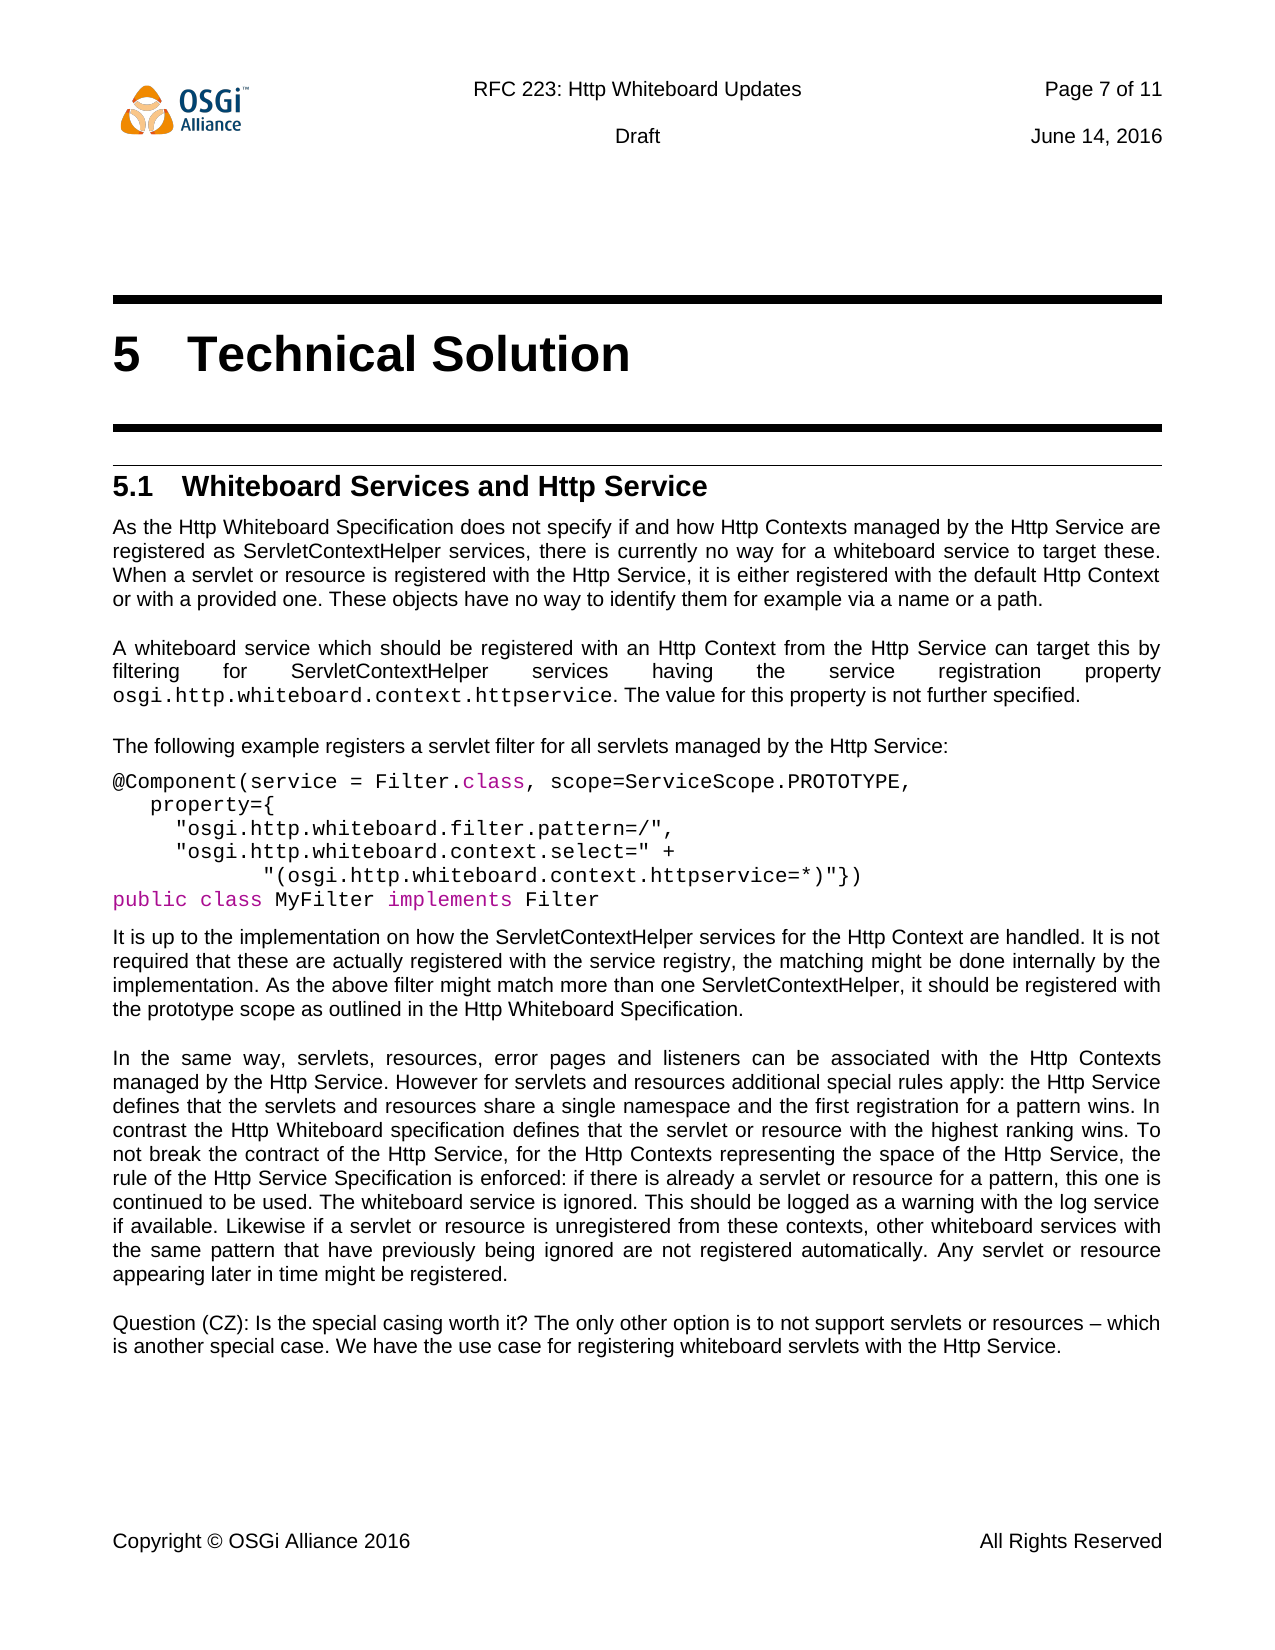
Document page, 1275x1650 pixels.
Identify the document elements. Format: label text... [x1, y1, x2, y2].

text property={ [112, 794, 1162, 818]
subtitle Technical Solution [112, 296, 1162, 432]
text The following example registers a servlet filter for all servlets managed by the Http Service: [112, 734, 1162, 758]
text It is up to the implementation on how the ServletContextHelper services for the Http Context are handled. It is not required that these are actually registered with the service registry, the matching might be done internally by the implementation. As the above filter might match more than one ServletContextHelper, it should be registered with the prototype scope as outlined in the Http Whiteboard Specification. [112, 925, 1162, 1021]
picture [113, 78, 257, 142]
text @Component(service = Filter.class, scope=ServiceScope.PROTOTYPE, [112, 771, 1162, 794]
text As the Http Whiteboard Specification does not specify if and how Http Contexts managed by the Http Service are registered as ServletContextHelper services, there is currently no way for a whiteboard service to target these. When a servlet or resource is registered with the Http Service, it is either registered with the default Http Context or with a provided one. These objects have no way to identify them for example via a name or a path. [112, 514, 1162, 610]
text In the same way, servlets, resources, error pages and listeners can be associated with the Http Contexts managed by the Http Service. However for servlets and resources additional special rules apply: the Http Service defines that the servlets and resources share a single namespace and the first registration for a pattern wins. In contrast the Http Whiteboard specification defines that the servlet or resource with the highest ranking wins. To not break the contract of the Http Service, for the Http Contexts representing the space of the Http Service, the rule of the Http Service Specification is enforced: if there is already a servlet or resource for a pattern, this one is continued to be used. The whiteboard service is ignored. This should be logged as a warning with the log service if available. Likewise if a servlet or resource is unregistered from these contexts, other whiteboard services with the same pattern that have previously being ignored are not registered automatically. Any servlet or resource appearing later in time might be registered. [112, 1046, 1162, 1285]
text "osgi.http.whiteboard.filter.pattern=/", [112, 818, 1162, 842]
text "osgi.http.whiteboard.context.select=" + "(osgi.http.whiteboard.context.httpservice=*)"}) public class MyFilter implements Filter [112, 842, 1162, 912]
subtitle Whiteboard Services and Http Service [112, 466, 1162, 502]
text A whiteboard service which should be registered with an Http Context from the Http Service can target this by filtering for ServletContextHelper services having the service registration property osgi.http.whiteboard.context.httpservice. The value for this property is not further specified. [112, 635, 1162, 709]
text Question (CZ): Is the special casing worth it? The only other option is to not support servlets or resources – which is another special case. We have the use case for registering whiteboard servlets with the Http Service. [112, 1310, 1162, 1358]
